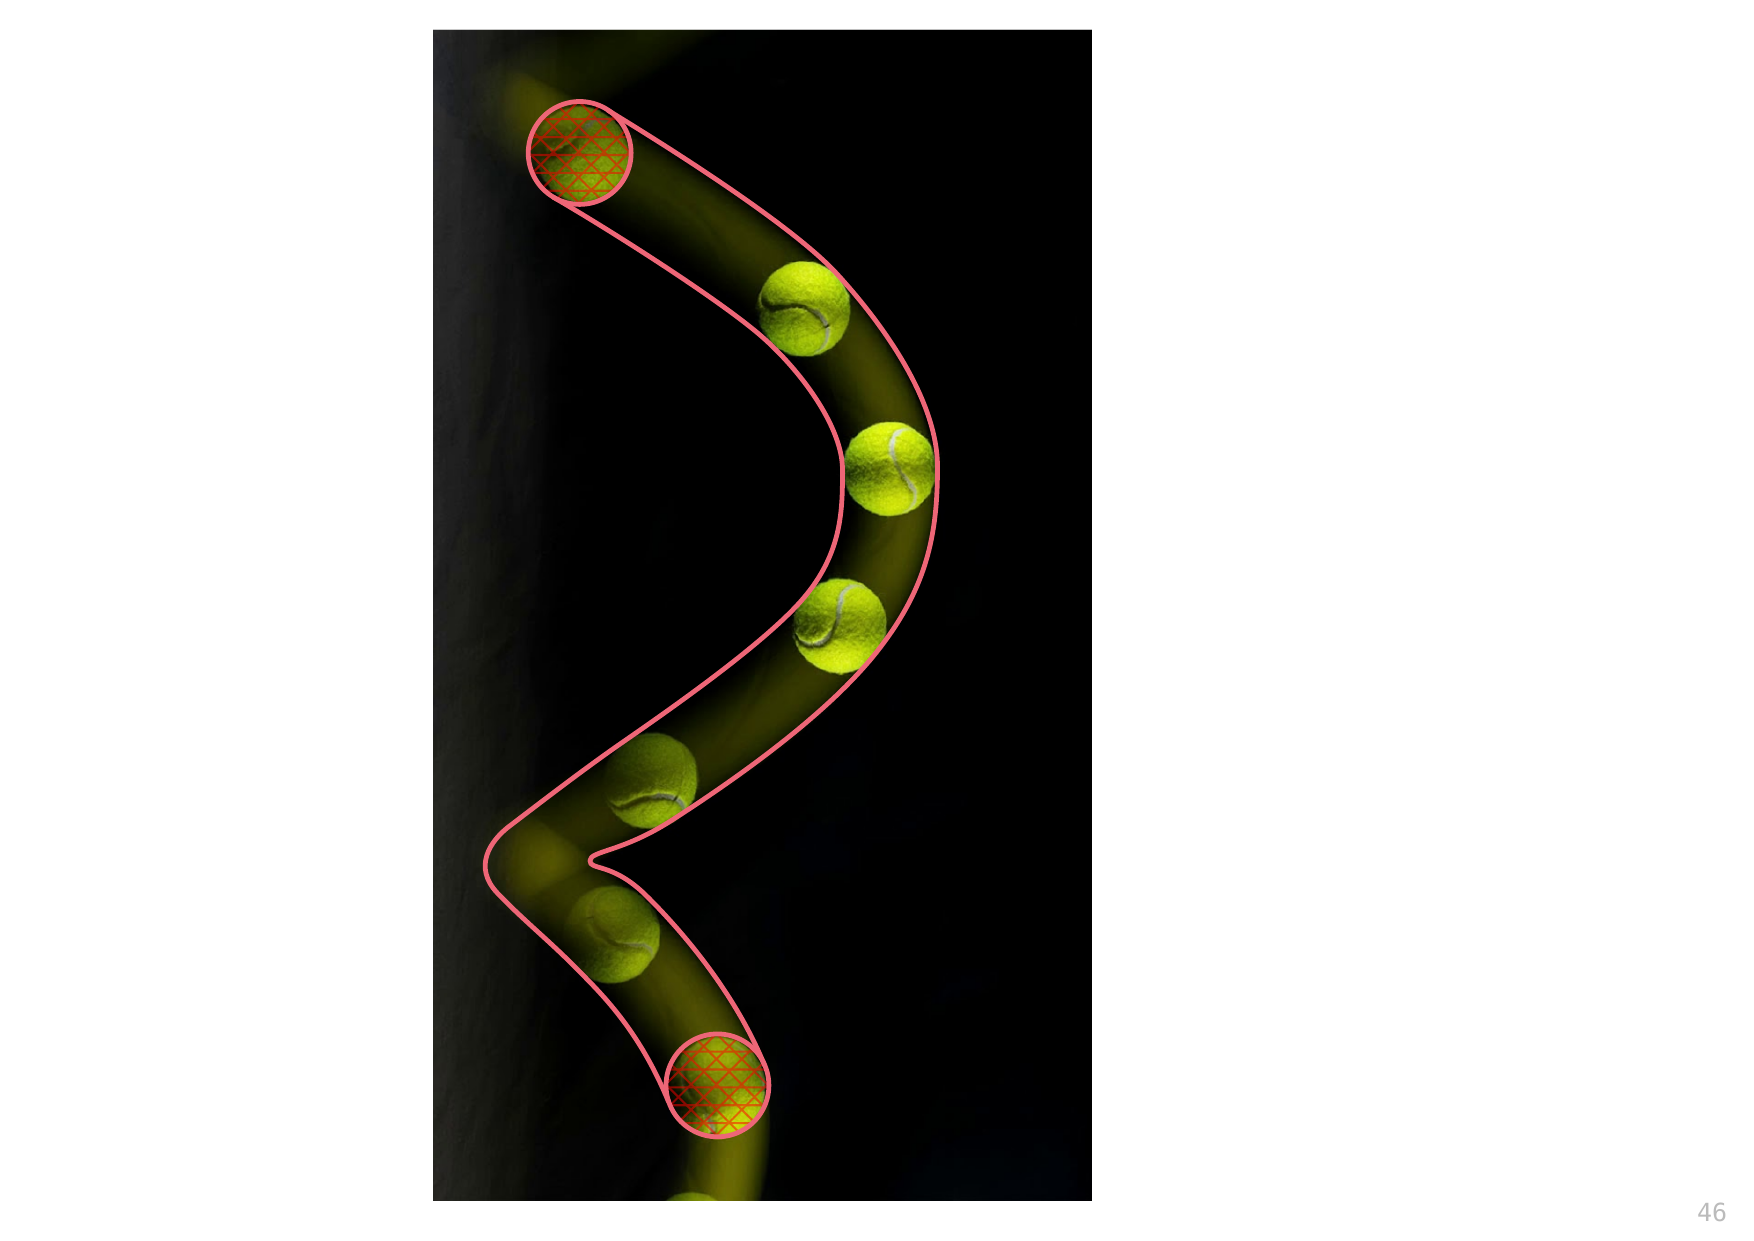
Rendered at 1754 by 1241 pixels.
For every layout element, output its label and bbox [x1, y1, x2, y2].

text_box [528, 101, 632, 205]
picture [432, 29, 1092, 1201]
text_box [666, 1033, 769, 1137]
